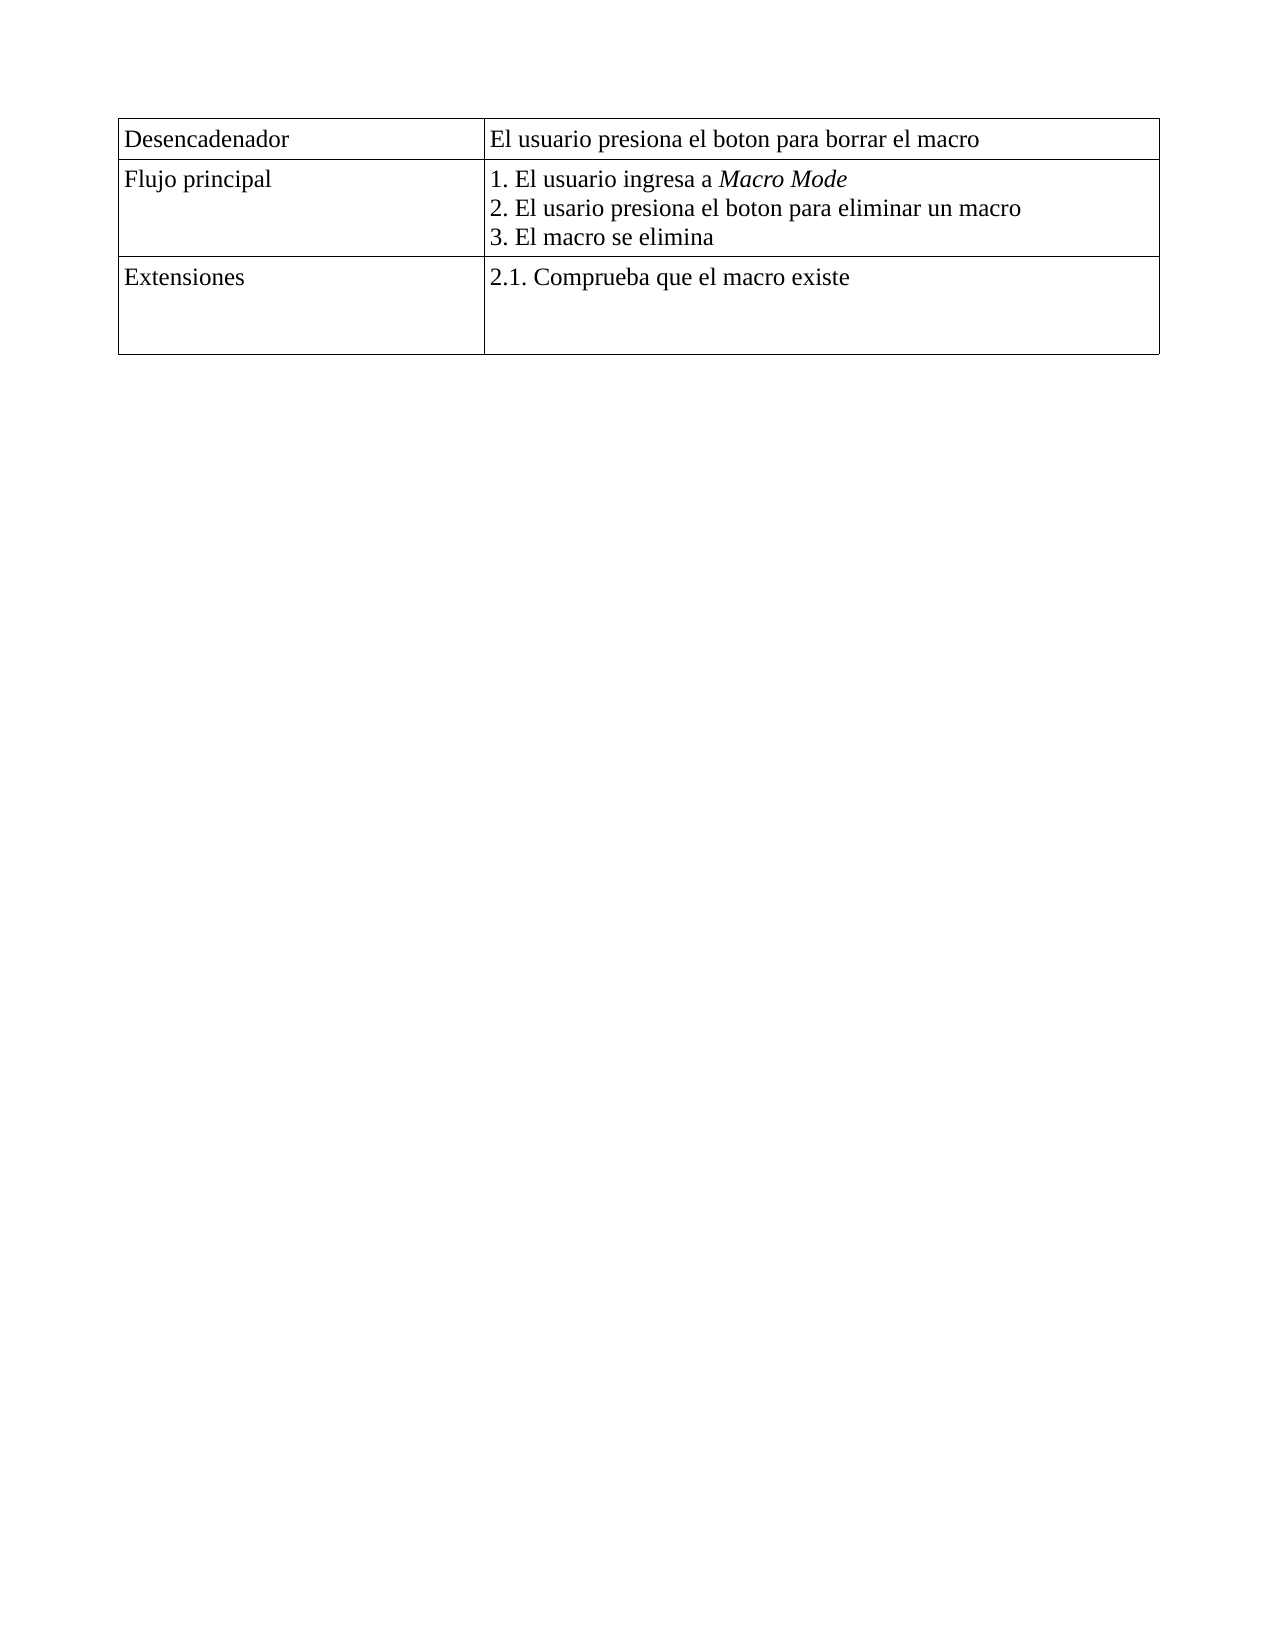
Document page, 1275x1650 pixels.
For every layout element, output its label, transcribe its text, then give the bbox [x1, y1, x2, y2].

table_cell Desencadenador [119, 119, 484, 158]
table_cell 1. El usuario ingresa a Macro Mode 2. El usario presiona el boton para eliminar un macro 3. El macro se elimina [485, 160, 1159, 256]
table_cell 2.1. Comprueba que el macro existe [485, 257, 1159, 354]
table_cell Flujo principal [119, 160, 484, 256]
table_cell Extensiones [119, 257, 484, 354]
table_cell El usuario presiona el boton para borrar el macro [485, 119, 1159, 158]
